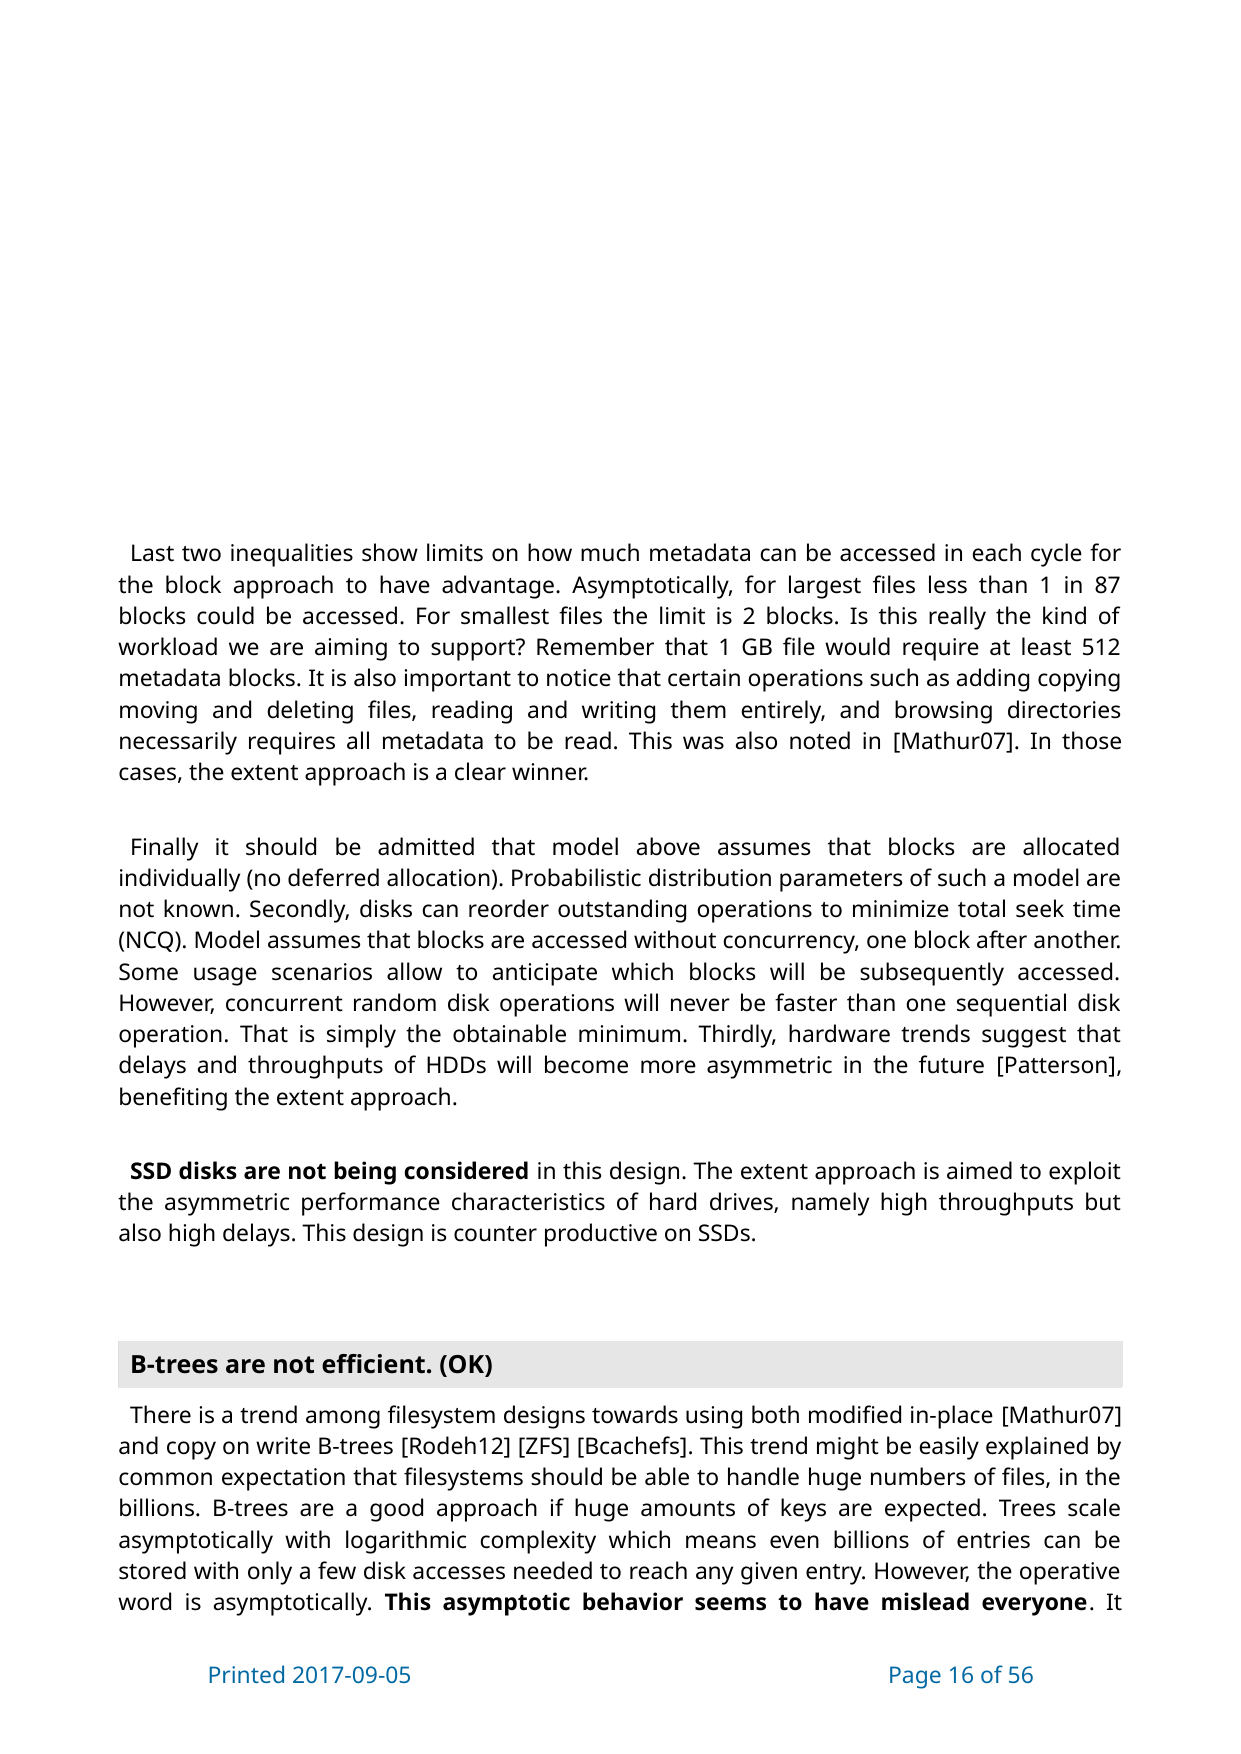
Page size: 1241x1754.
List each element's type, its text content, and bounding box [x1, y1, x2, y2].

text SSD disks are not being considered in this design. The extent approach is aimed to exploit the asymmetric performance characteristics of hard drives, namely high throughputs but also high delays. This design is counter productive on SSDs. [118, 1155, 1122, 1248]
text There is a trend among filesystem designs towards using both modified in-place [Mathur07] and copy on write B-trees [Rodeh12] [ZFS] [Bcachefs]. This trend might be easily explained by common expectation that filesystems should be able to handle huge numbers of files, in the billions. B-trees are a good approach if huge amounts of keys are expected. Trees scale asymptotically with logarithmic complexity which means even billions of entries can be stored with only a few disk accesses needed to reach any given entry. However, the operative word is asymptotically. This asymptotic behavior seems to have mislead everyone. It [118, 1398, 1122, 1617]
subtitle B-trees are not efficient. (OK) [119, 1342, 1122, 1387]
text Last two inequalities show limits on how much metadata can be accessed in each cycle for the block approach to have advantage. Asymptotically, for largest files less than 1 in 87 blocks could be accessed. For smallest files the limit is 2 blocks. Is this really the kind of workload we are aiming to support? Remember that 1 GB file would require at least 512 metadata blocks. It is also important to notice that certain operations such as adding copying moving and deleting files, reading and writing them entirely, and browsing directories necessarily requires all metadata to be read. This was also noted in [Mathur07]. In those cases, the extent approach is a clear winner. [118, 537, 1122, 787]
text Finally it should be admitted that model above assumes that blocks are allocated individually (no deferred allocation). Probabilistic distribution parameters of such a model are not known. Secondly, disks can reorder outstanding operations to minimize total seek time (NCQ). Model assumes that blocks are accessed without concurrency, one block after another. Some usage scenarios allow to anticipate which blocks will be subsequently accessed. However, concurrent random disk operations will never be faster than one sequential disk operation. That is simply the obtainable minimum. Thirdly, hardware trends suggest that delays and throughputs of HDDs will become more asymmetric in the future [Patterson], benefiting the extent approach. [118, 830, 1122, 1112]
